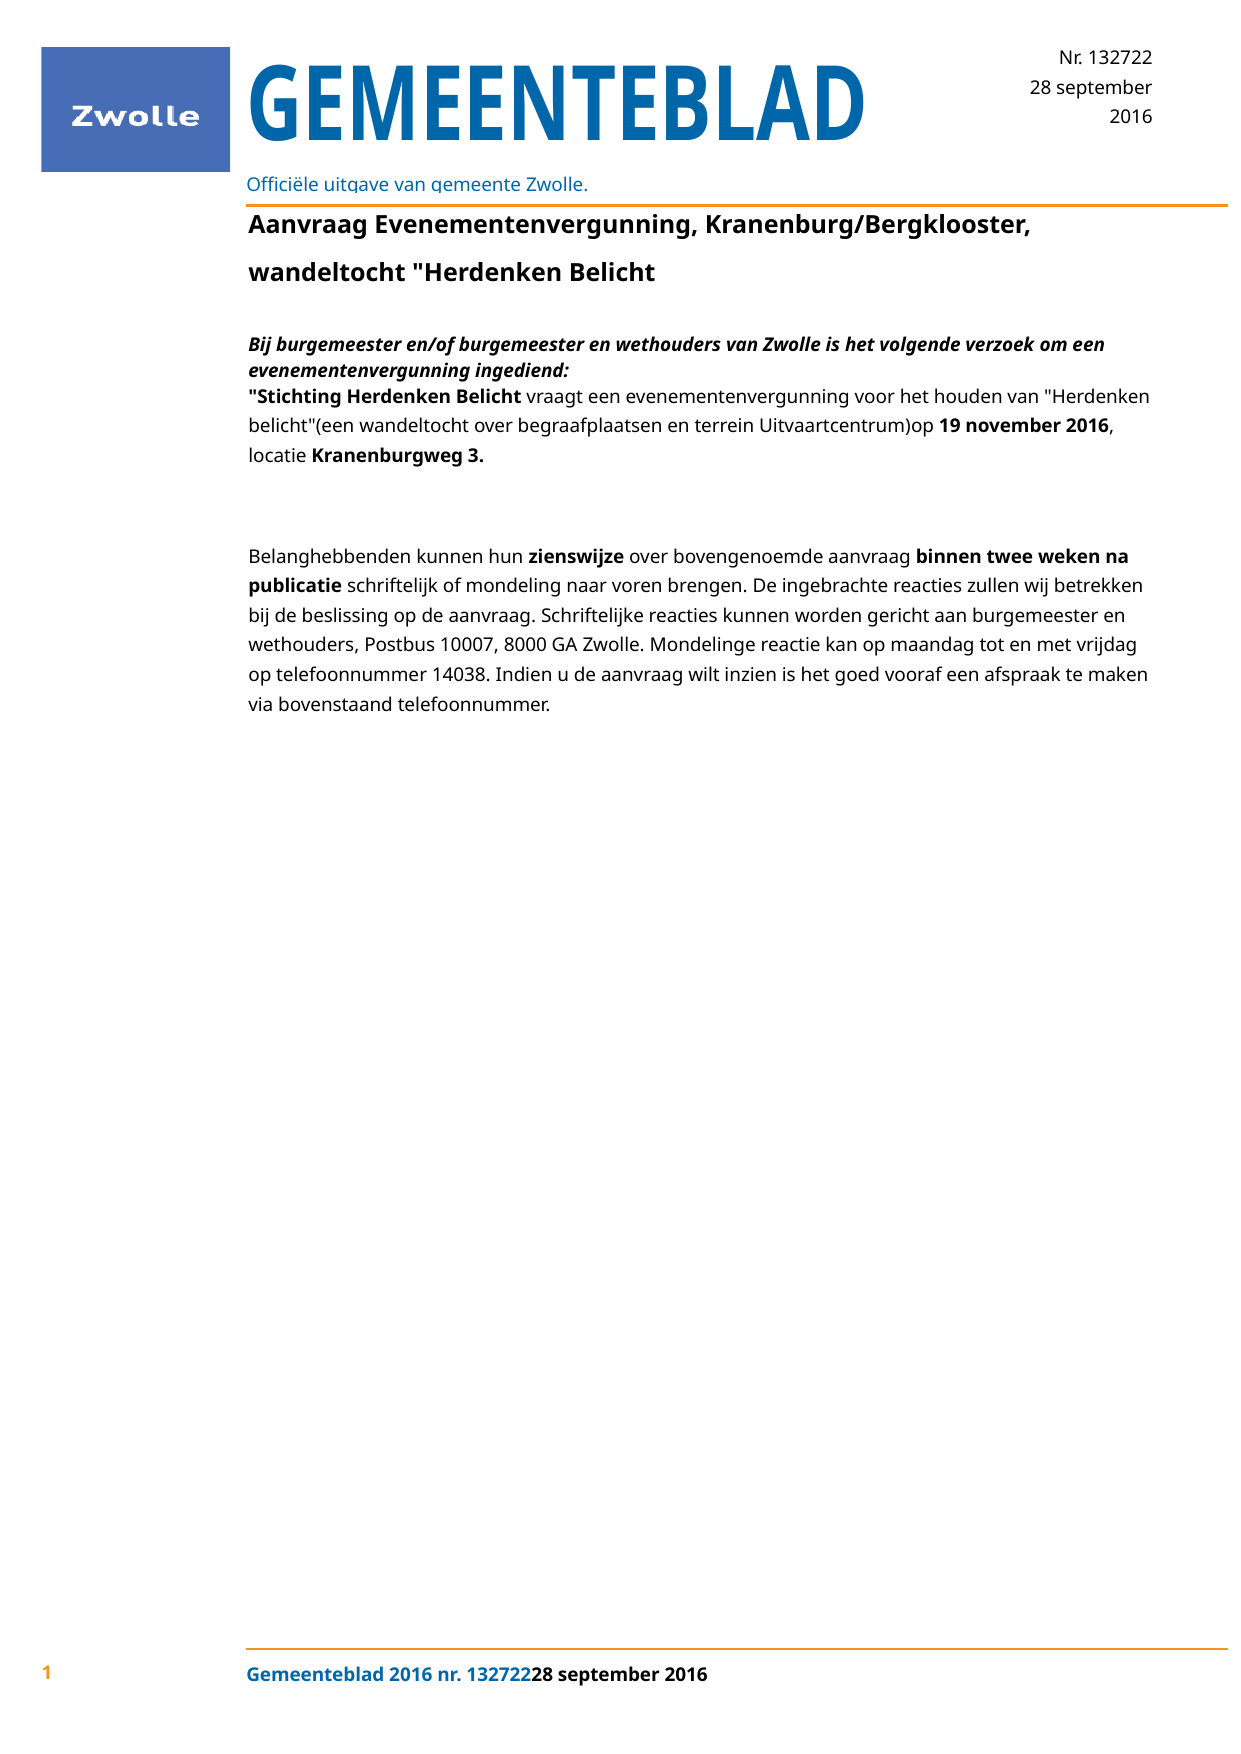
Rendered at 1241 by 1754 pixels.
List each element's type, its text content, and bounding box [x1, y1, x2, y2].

picture [41, 47, 231, 172]
text Aanvraag Evenementenvergunning, Kranenburg/Bergklooster, wandeltocht "Herdenken Belicht [248, 207, 1152, 288]
text Bij burgemeester en/of burgemeester en wethouders van Zwolle is het volgende verzoek om een evenementenvergunning ingediend: [248, 331, 1152, 383]
text Belanghebbenden kunnen hun zienswijze over bovengenoemde aanvraag binnen twee weken na publicatie schriftelijk of mondeling naar voren brengen. De ingebrachte reacties zullen wij betrekken bij de beslissing op de aanvraag. Schriftelijke reacties kunnen worden gericht aan burgemeester en wethouders, Postbus 10007, 8000 GA Zwolle. Mondelinge reactie kan op maandag tot en met vrijdag op telefoonnummer 14038. Indien u de aanvraag wilt inzien is het goed vooraf een afspraak te maken via bovenstaand telefoonnummer. [248, 543, 1152, 717]
text "Stichting Herdenken Belicht vraagt een evenementenvergunning voor het houden van "Herdenken belicht"(een wandeltocht over begraafplaatsen en terrein Uitvaartcentrum)op 19 november 2016, locatie Kranenburgweg 3. [248, 383, 1152, 468]
